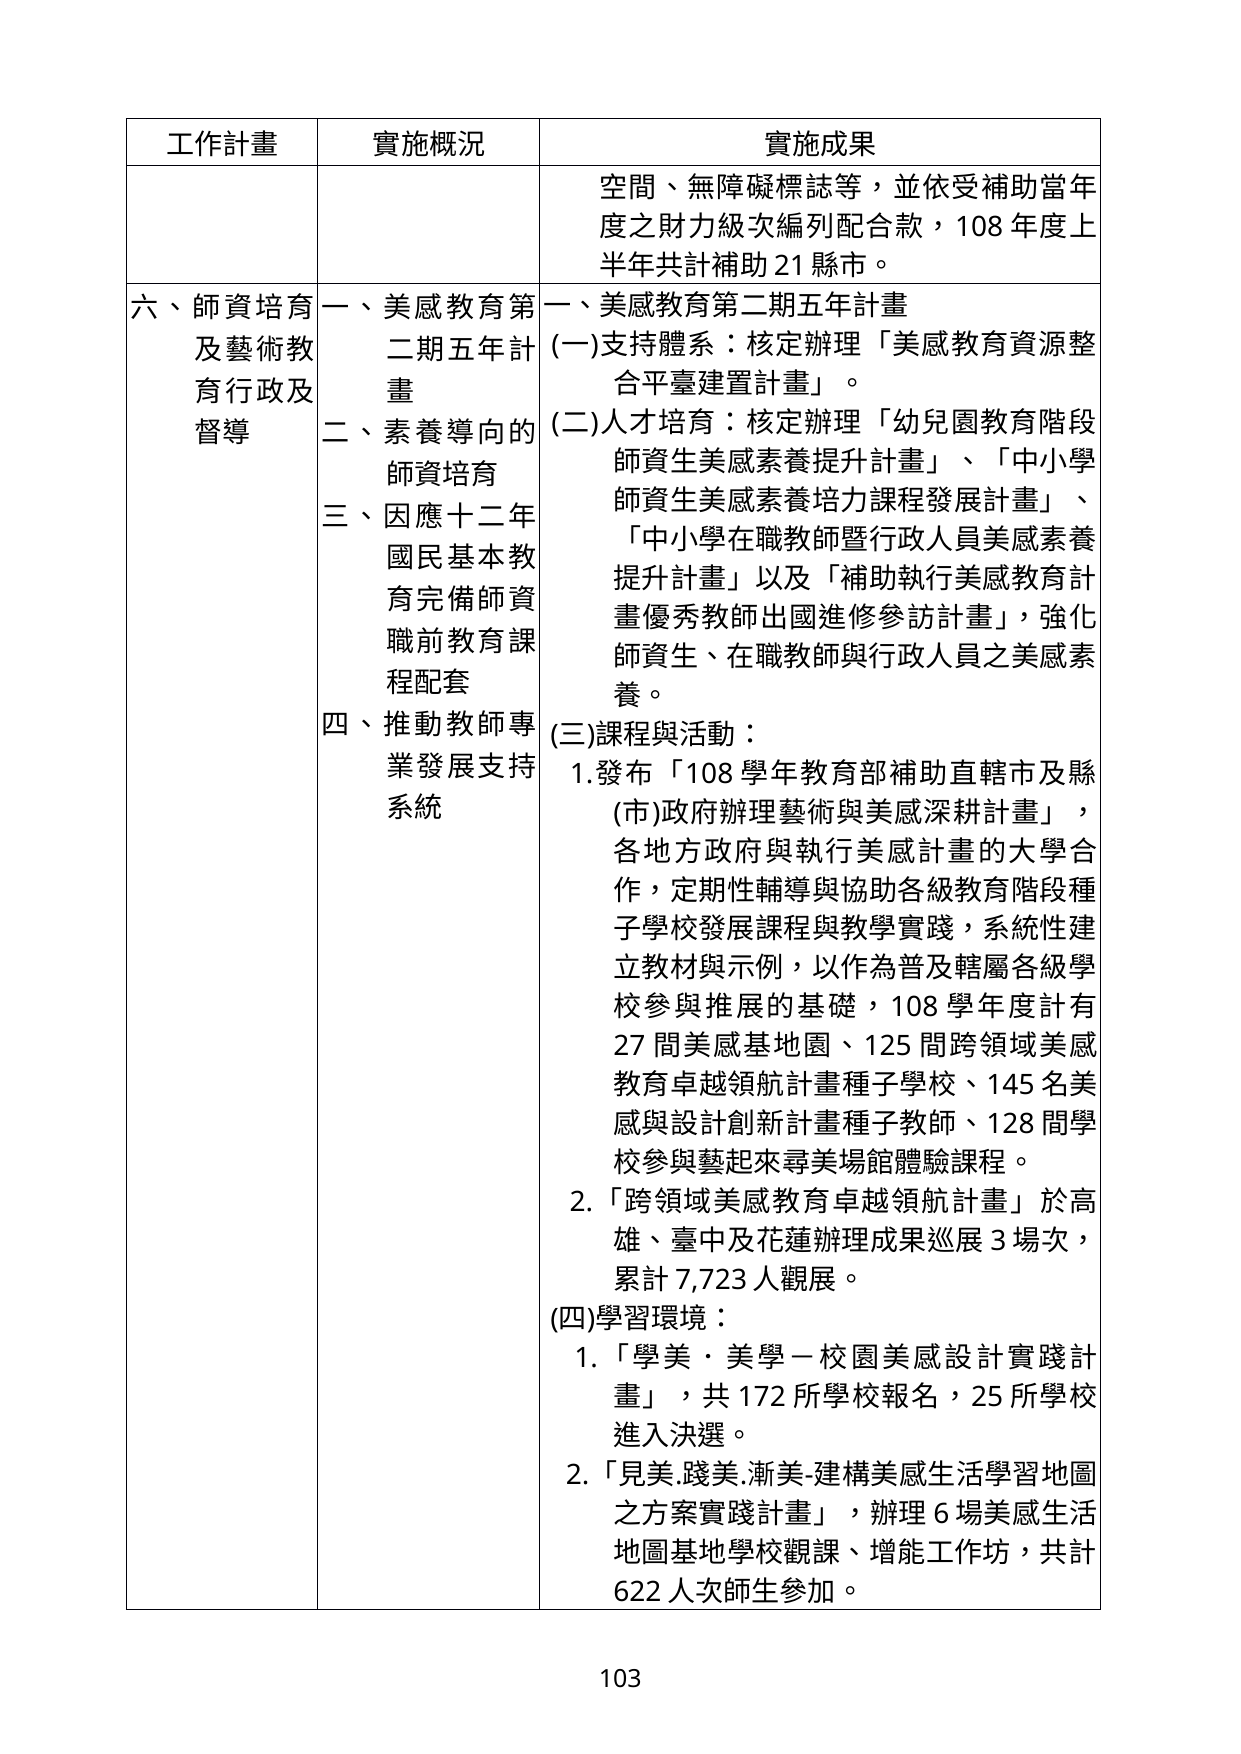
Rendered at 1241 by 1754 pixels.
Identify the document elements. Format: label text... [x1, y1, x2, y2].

table_cell 空間、無障礙標誌等，並依受補助當年度之財力級次編列配合款，108年度上半年共計補助21縣市。 [540, 166, 1100, 283]
table_cell 一、美感教育第二期五年計畫 (一)支持體系：核定辦理「美感教育資源整合平臺建置計畫」。 (二)人才培育：核定辦理「幼兒園教育階段師資生美感素養提升計畫」、「中小學師資生美感素養培力課程發展計畫」、「中小學在職教師暨行政人員美感素養提升計畫」以及「補助執行美感教育計畫優秀教師出國進修參訪計畫｣，強化師資生、在職教師與行政人員之美感素養。 (三)課程與活動： 1.發布「108學年教育部補助直轄市及縣(市)政府辦理藝術與美感深耕計畫」，各地方政府與執行美感計畫的大學合作，定期性輔導與協助各級教育階段種子學校發展課程與教學實踐，系統性建立教材與示例，以作為普及轄屬各級學校參與推展的基礎，108學年度計有27間美感基地園、125間跨領域美感教育卓越領航計畫種子學校、145名美感與設計創新計畫種子教師、128間學校參與藝起來尋美場館體驗課程。 2.「跨領域美感教育卓越領航計畫」於高雄、臺中及花蓮辦理成果巡展3場次，累計7,723人觀展。 (四)學習環境： 1.「學美．美學－校園美感設計實踐計畫」，共172所學校報名，25所學校進入決選。 2.「見美.踐美.漸美-建構美感生活學習地圖之方案實踐計畫」，辦理6場美感生活地圖基地學校觀課、增能工作坊，共計622人次師生參加。 [540, 284, 1100, 1609]
table_cell [127, 166, 317, 283]
table_header 實施成果 [540, 119, 1100, 165]
table_header 工作計畫 [127, 119, 317, 165]
table_header 實施概況 [318, 119, 539, 165]
table_cell 六、師資培育及藝術教育行政及督導 [127, 284, 317, 1609]
table_cell [318, 166, 539, 283]
table_cell 一、美感教育第二期五年計畫 二、素養導向的師資培育 三、因應十二年國民基本教育完備師資職前教育課程配套 四、推動教師專業發展支持系統 [318, 284, 539, 1609]
